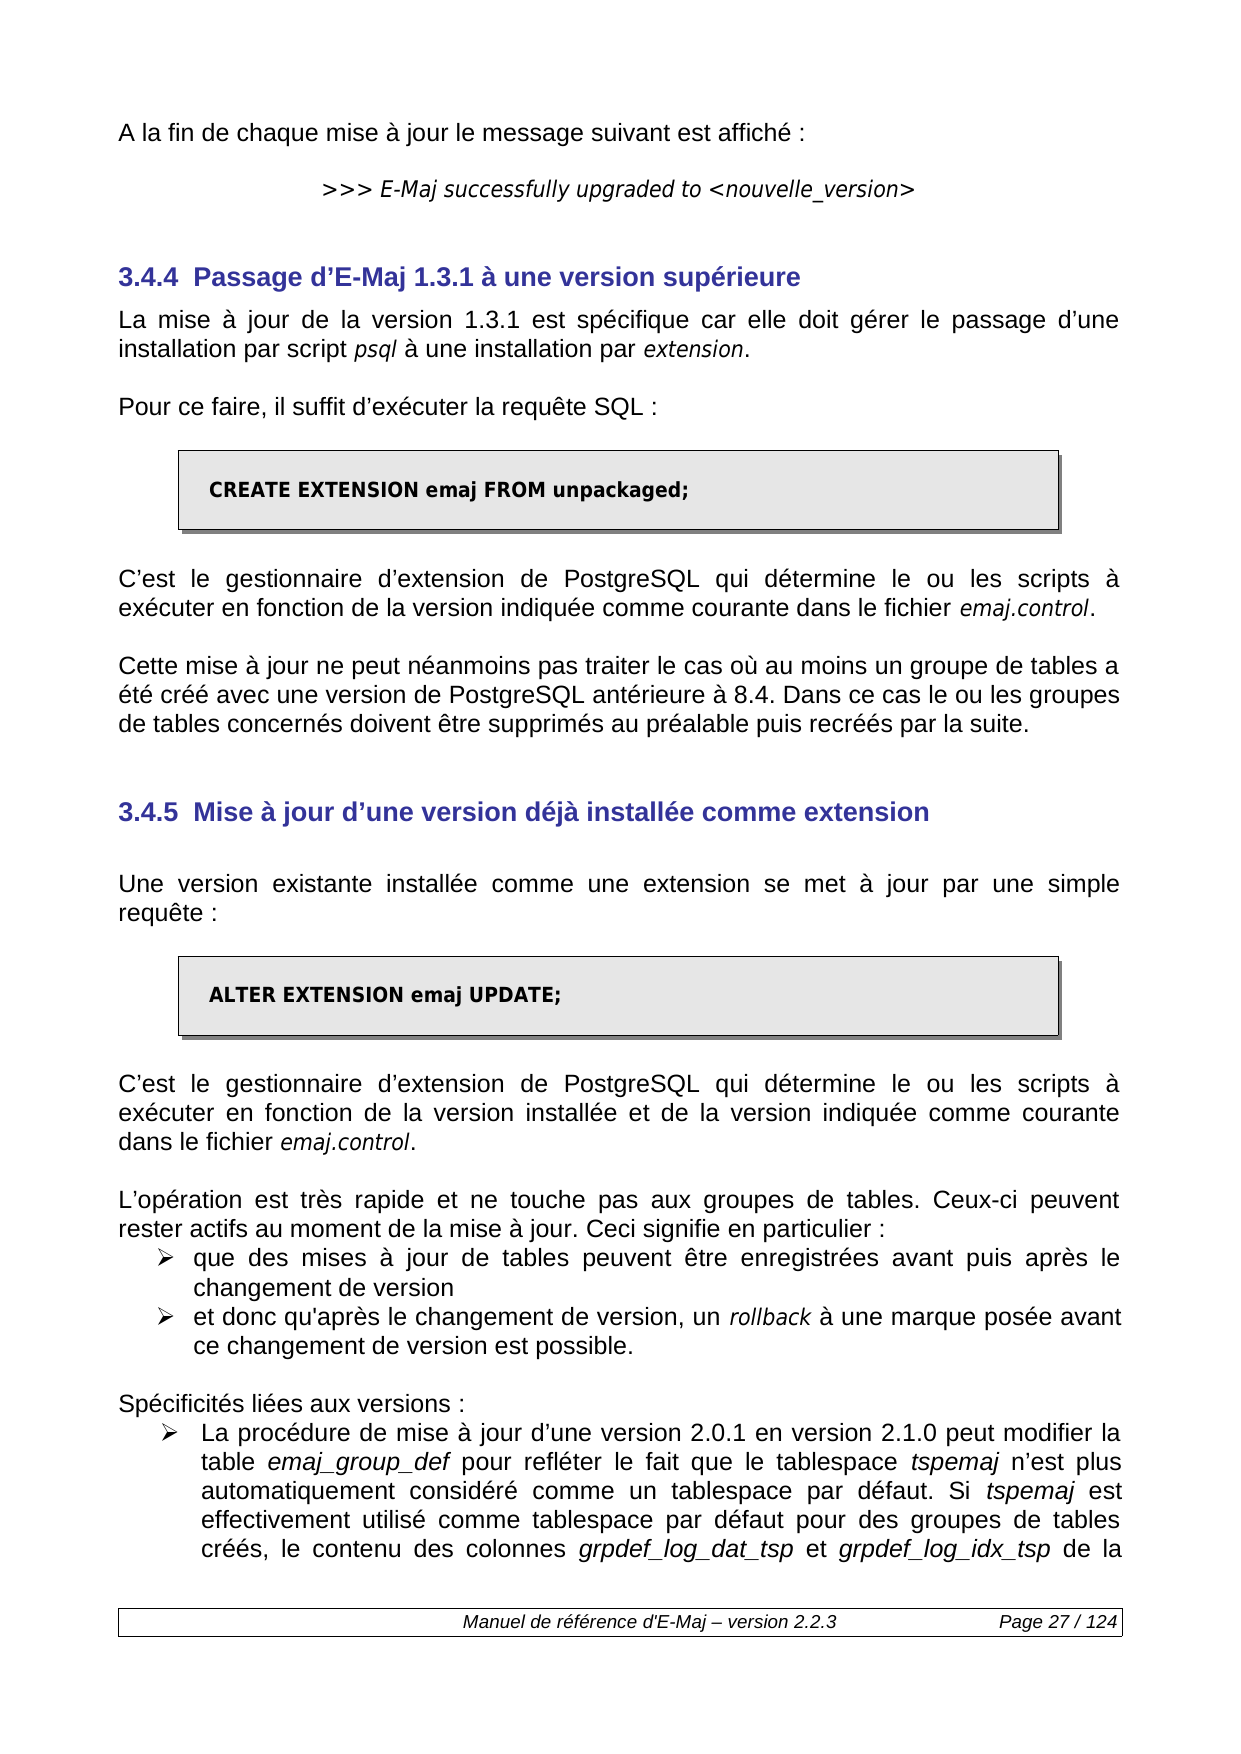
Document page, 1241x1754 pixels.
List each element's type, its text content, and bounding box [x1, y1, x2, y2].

subtitle Mise à jour d’une version déjà installée comme extension [118, 796, 1122, 827]
text C’est le gestionnaire d’extension de PostgreSQL qui détermine le ou les scripts à exécuter en fonction de la version installée et de la version indiquée comme courante dans le fichier emaj.control. [118, 1069, 1122, 1156]
text Spécificités liées aux versions : [118, 1389, 1122, 1418]
list que des mises à jour de tables peuvent être enregistrées avant puis après le changement de version [156, 1243, 1122, 1301]
text ALTER EXTENSION emaj UPDATE; [179, 980, 1058, 1005]
text L’opération est très rapide et ne touche pas aux groupes de tables. Ceux-ci peuvent rester actifs au moment de la mise à jour. Ceci signifie en particulier : [118, 1185, 1122, 1243]
subtitle Passage d’E-Maj 1.3.1 à une version supérieure [118, 261, 1122, 292]
list La procédure de mise à jour d’une version 2.0.1 en version 2.1.0 peut modifier la table emaj_group_def pour refléter le fait que le tablespace tspemaj n’est plus automatiquement considéré comme un tablespace par défaut. Si tspemaj est effectivement utilisé comme tablespace par défaut pour des groupes de tables créés, le contenu des colonnes grpdef_log_dat_tsp et grpdef_log_idx_tsp de la [159, 1418, 1122, 1563]
text La mise à jour de la version 1.3.1 est spécifique car elle doit gérer le passage d’une installation par script psql à une installation par extension. [118, 305, 1122, 363]
text Cette mise à jour ne peut néanmoins pas traiter le cas où au moins un groupe de tables a été créé avec une version de PostgreSQL antérieure à 8.4. Dans ce cas le ou les groupes de tables concernés doivent être supprimés au préalable puis recréés par la suite. [118, 651, 1122, 738]
text CREATE EXTENSION emaj FROM unpackaged; [179, 475, 1058, 499]
text C’est le gestionnaire d’extension de PostgreSQL qui détermine le ou les scripts à exécuter en fonction de la version indiquée comme courante dans le fichier emaj.control. [118, 563, 1122, 622]
text Une version existante installée comme une extension se met à jour par une simple requête : [118, 868, 1122, 927]
text Pour ce faire, il suffit d’exécuter la requête SQL : [118, 392, 1122, 421]
text >>> E-Maj successfully upgraded to <nouvelle_version> [118, 176, 1122, 203]
list et donc qu'après le changement de version, un rollback à une marque posée avant ce changement de version est possible. [156, 1301, 1122, 1359]
text A la fin de chaque mise à jour le message suivant est affiché : [118, 118, 1122, 147]
